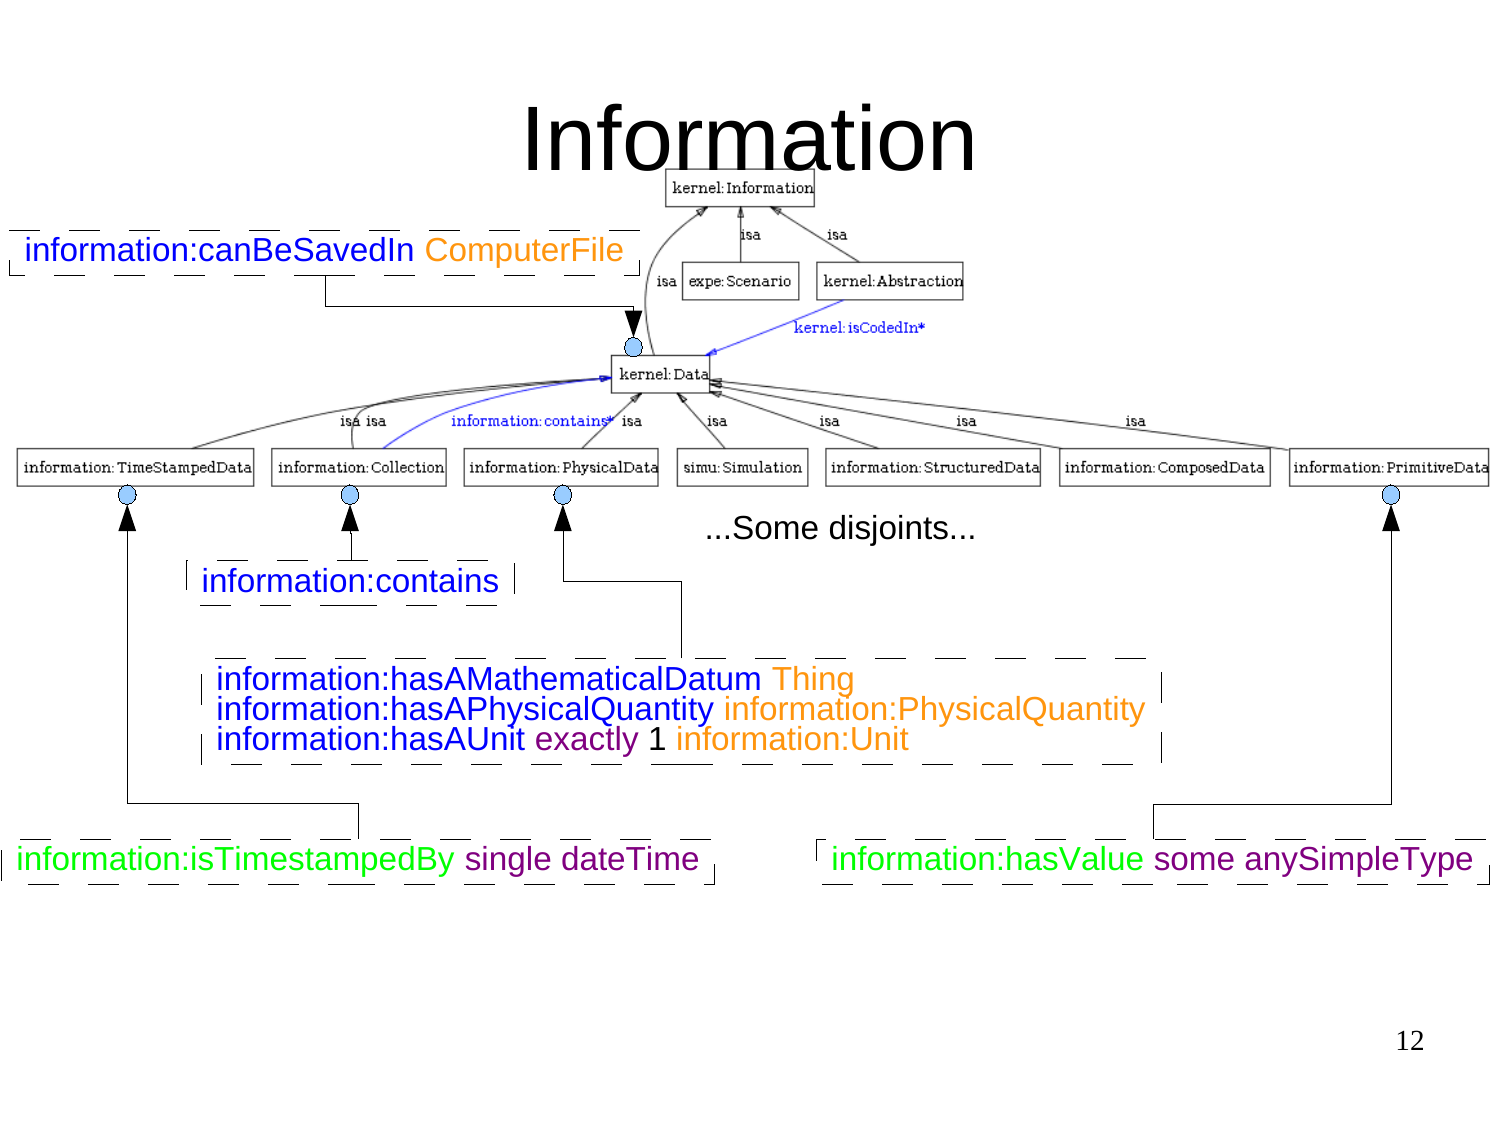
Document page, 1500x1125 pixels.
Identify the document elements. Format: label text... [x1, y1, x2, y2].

text_box [341, 484, 359, 505]
text_box [553, 484, 572, 505]
text_box ...Some disjoints... [689, 507, 992, 553]
text_box information:hasValue some anySimpleType [816, 839, 1485, 885]
text_box [624, 337, 643, 357]
text_box [1382, 484, 1400, 505]
text_box information:hasAMathematicalDatum Thing information:hasAPhysicalQuantity information:PhysicalQuantity information:hasAUnit exactly 1 information:Unit [201, 658, 1161, 765]
picture [0, 157, 1500, 496]
title Information [75, 44, 1425, 233]
text_box [118, 484, 137, 505]
text_box information:isTimestampedBy single dateTime [1, 839, 713, 885]
text_box information:contains [186, 560, 515, 606]
text_box information:canBeSavedIn ComputerFile [9, 230, 640, 276]
